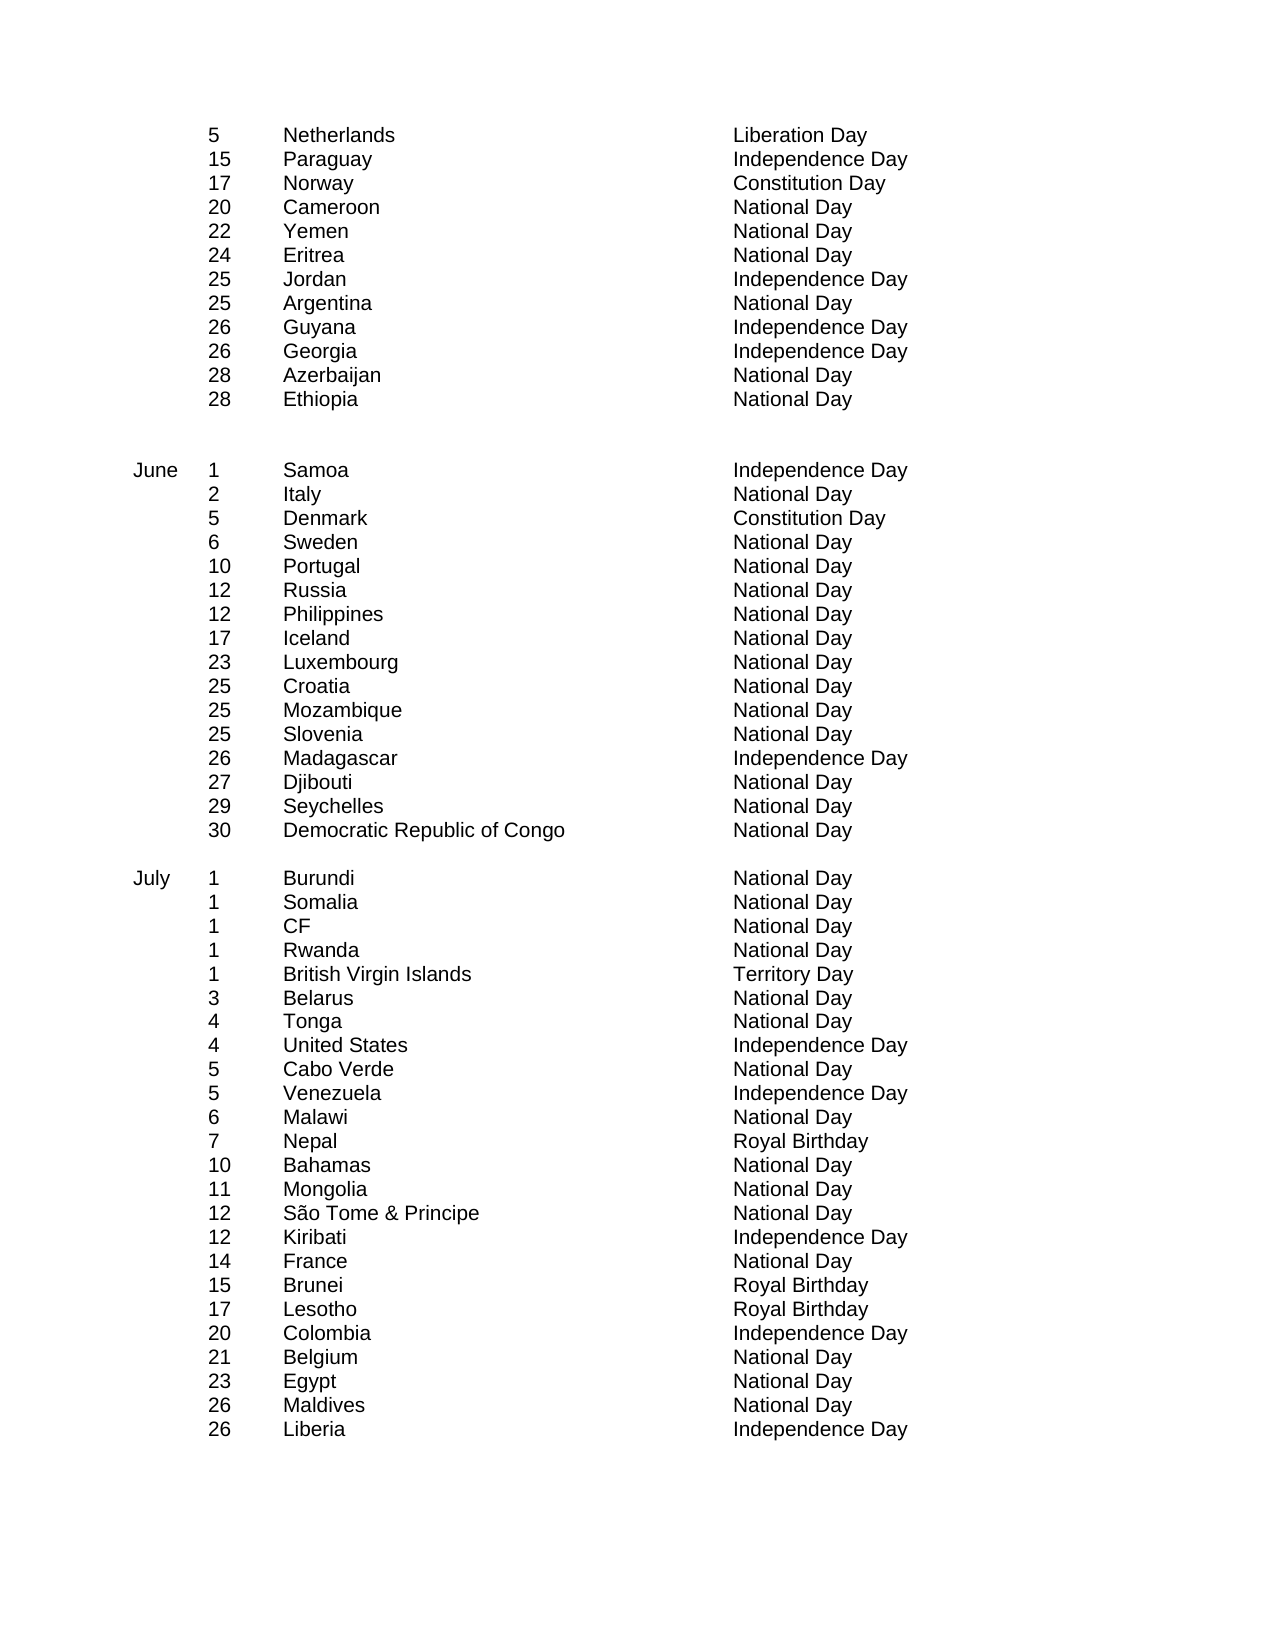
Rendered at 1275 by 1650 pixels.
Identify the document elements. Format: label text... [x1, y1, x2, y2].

text 26 Liberia Independence Day [133, 1417, 1181, 1441]
text 26 Madagascar Independence Day [133, 746, 1181, 770]
text 12 Russia National Day [133, 578, 1181, 602]
text 11 Mongolia National Day [133, 1177, 1181, 1201]
text 25 Argentina National Day [133, 291, 1181, 314]
text 25 Mozambique National Day [133, 698, 1181, 722]
text 12 Philippines National Day [133, 602, 1181, 626]
text 25 Jordan Independence Day [133, 267, 1181, 291]
text 27 Djibouti National Day [133, 770, 1181, 794]
text 5 Venezuela Independence Day [133, 1081, 1181, 1105]
text 29 Seychelles National Day [133, 794, 1181, 818]
text 5 Netherlands Liberation Day [133, 123, 1181, 147]
text 17 Lesotho Royal Birthday [133, 1297, 1181, 1321]
text 10 Bahamas National Day [133, 1153, 1181, 1177]
text 1 British Virgin Islands Territory Day [133, 961, 1181, 985]
text 28 Azerbaijan National Day [133, 362, 1181, 386]
text 26 Georgia Independence Day [133, 338, 1181, 362]
text 15 Paraguay Independence Day [133, 147, 1181, 171]
text 10 Portugal National Day [133, 554, 1181, 578]
text 5 Cabo Verde National Day [133, 1057, 1181, 1081]
text 22 Yemen National Day [133, 219, 1181, 243]
text 20 Cameroon National Day [133, 195, 1181, 219]
text 17 Norway Constitution Day [133, 171, 1181, 195]
text 7 Nepal Royal Birthday [133, 1129, 1181, 1153]
text 1 Somalia National Day [133, 889, 1181, 913]
text 24 Eritrea National Day [133, 243, 1181, 267]
text 5 Denmark Constitution Day [133, 506, 1181, 530]
text 25 Croatia National Day [133, 674, 1181, 698]
text 17 Iceland National Day [133, 626, 1181, 650]
text 26 Guyana Independence Day [133, 314, 1181, 338]
text 26 Maldives National Day [133, 1393, 1181, 1417]
text 1 CF National Day [133, 913, 1181, 937]
text June 1 Samoa Independence Day [133, 458, 1181, 482]
text 21 Belgium National Day [133, 1345, 1181, 1369]
text 2 Italy National Day [133, 482, 1181, 506]
text 1 Rwanda National Day [133, 937, 1181, 961]
text 4 Tonga National Day [133, 1009, 1181, 1033]
text 23 Egypt National Day [133, 1369, 1181, 1393]
text 4 United States Independence Day [133, 1033, 1181, 1057]
text 6 Sweden National Day [133, 530, 1181, 554]
text 14 France National Day [133, 1249, 1181, 1273]
text 12 São Tome & Principe National Day [133, 1201, 1181, 1225]
text 20 Colombia Independence Day [133, 1321, 1181, 1345]
text 15 Brunei Royal Birthday [133, 1273, 1181, 1297]
text 25 Slovenia National Day [133, 722, 1181, 746]
text 28 Ethiopia National Day [133, 386, 1181, 410]
text 6 Malawi National Day [133, 1105, 1181, 1129]
text 12 Kiribati Independence Day [133, 1225, 1181, 1249]
text July 1 Burundi National Day [133, 866, 1181, 889]
text 3 Belarus National Day [133, 985, 1181, 1009]
text 30 Democratic Republic of Congo National Day [133, 818, 1181, 842]
text 23 Luxembourg National Day [133, 650, 1181, 674]
